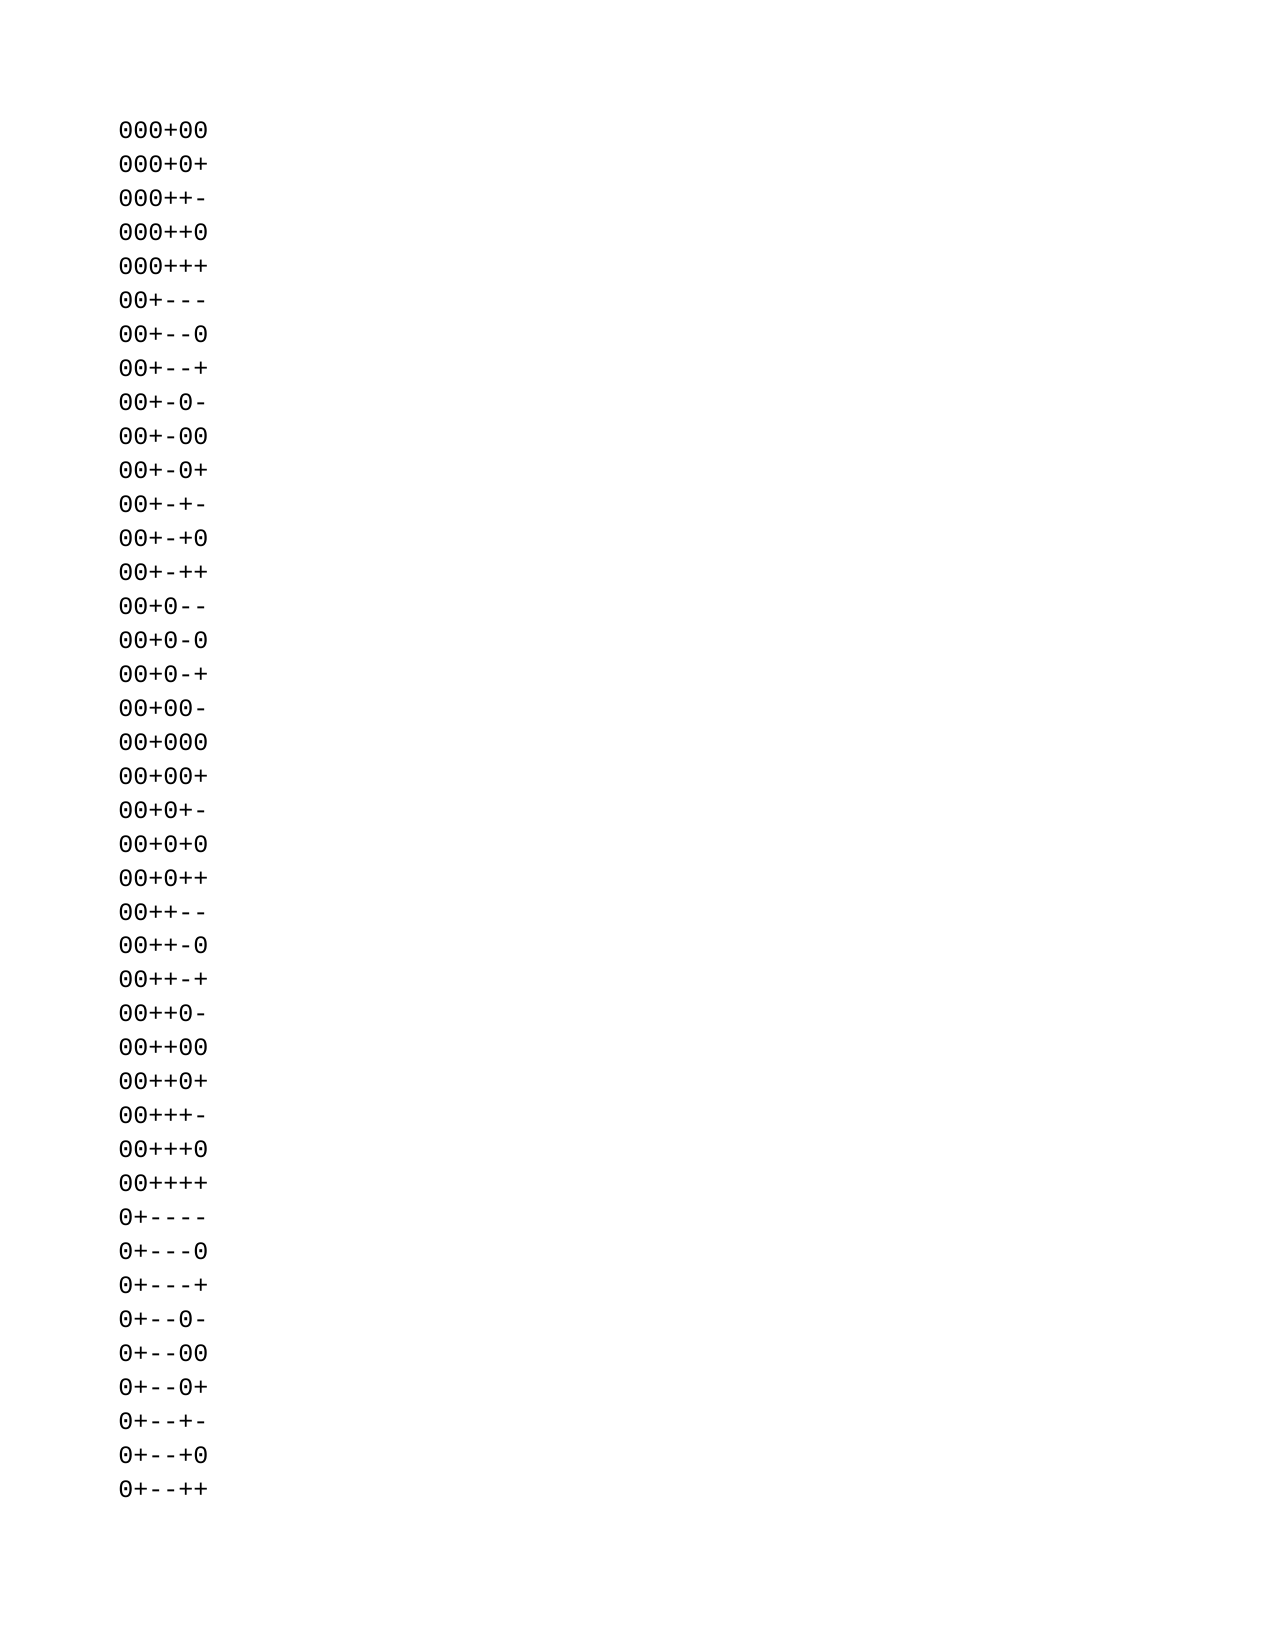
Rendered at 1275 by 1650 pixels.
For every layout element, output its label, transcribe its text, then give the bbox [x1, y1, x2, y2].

text 000+00 000+0+ 000++- 000++0 000+++ 00+--- 00+--0 00+--+ 00+-0- 00+-00 00+-0+ 00+-+- 00+-+0 00+-++ 00+0-- 00+0-0 00+0-+ 00+00- 00+000 00+00+ 00+0+- 00+0+0 00+0++ 00++-- 00++-0 00++-+ 00++0- 00++00 00++0+ 00+++- 00+++0 00++++ 0+---- 0+---0 0+---+ 0+--0- 0+--00 0+--0+ 0+--+- 0+--+0 0+--++ [118, 118, 1157, 1505]
